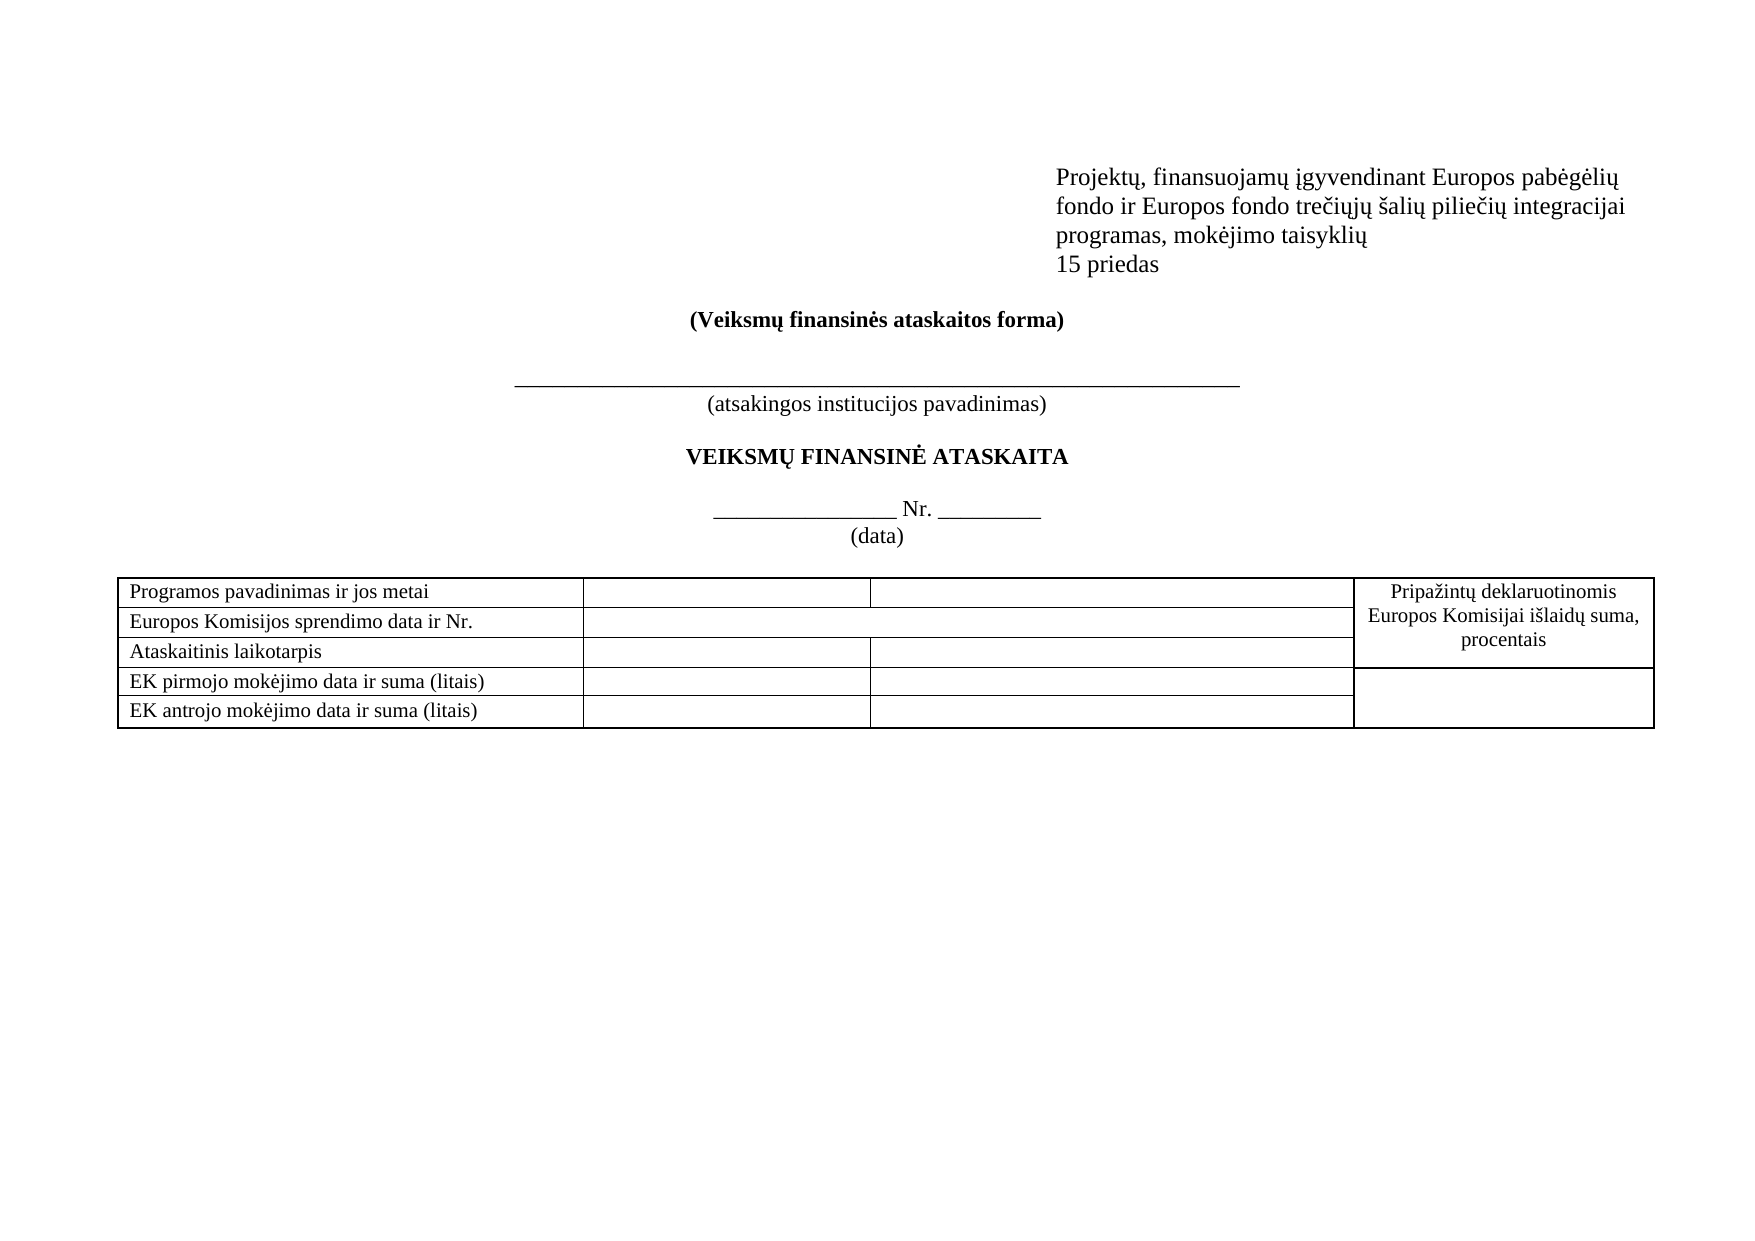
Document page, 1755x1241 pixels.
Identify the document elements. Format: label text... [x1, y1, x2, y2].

table_cell Ataskaitinis laikotarpis [119, 638, 583, 667]
table_header Programos pavadinimas ir jos metai [119, 579, 583, 607]
table_cell [871, 696, 1353, 727]
table_cell [870, 608, 1353, 637]
table_cell EK pirmojo mokėjimo data ir suma (litais) [119, 668, 583, 695]
text Projektų, finansuojamų įgyvendinant Europos pabėgėlių [1056, 162, 1636, 191]
text programas, mokėjimo taisyklių [1056, 220, 1636, 249]
table_cell [584, 608, 870, 637]
text ________________ Nr. _________ [118, 496, 1636, 522]
text (Veiksmų finansinės ataskaitos forma) [118, 306, 1636, 333]
table_cell [584, 696, 870, 727]
table_cell [584, 668, 870, 695]
table_header [584, 579, 870, 607]
text (data) [118, 522, 1636, 548]
table_cell [871, 668, 1353, 695]
table_cell Europos Komisijos sprendimo data ir Nr. [119, 608, 583, 637]
table_header Pripažintų deklaruotinomis Europos Komisijai išlaidų suma, procentais [1355, 579, 1653, 667]
table_cell [1355, 669, 1653, 727]
text fondo ir Europos fondo trečiųjų šalių piliečių integracijai [1056, 191, 1636, 220]
table_cell [871, 638, 1353, 667]
table_cell EK antrojo mokėjimo data ir suma (litais) [119, 696, 583, 727]
text __________________________________________________________ [118, 361, 1636, 390]
text (atsakingos institucijos pavadinimas) [118, 390, 1636, 416]
table_header [871, 579, 1353, 607]
table_cell [584, 638, 870, 667]
text VEIKSMŲ FINANSINĖ ATASKAITA [118, 443, 1636, 469]
text 15 priedas [1056, 249, 1636, 277]
